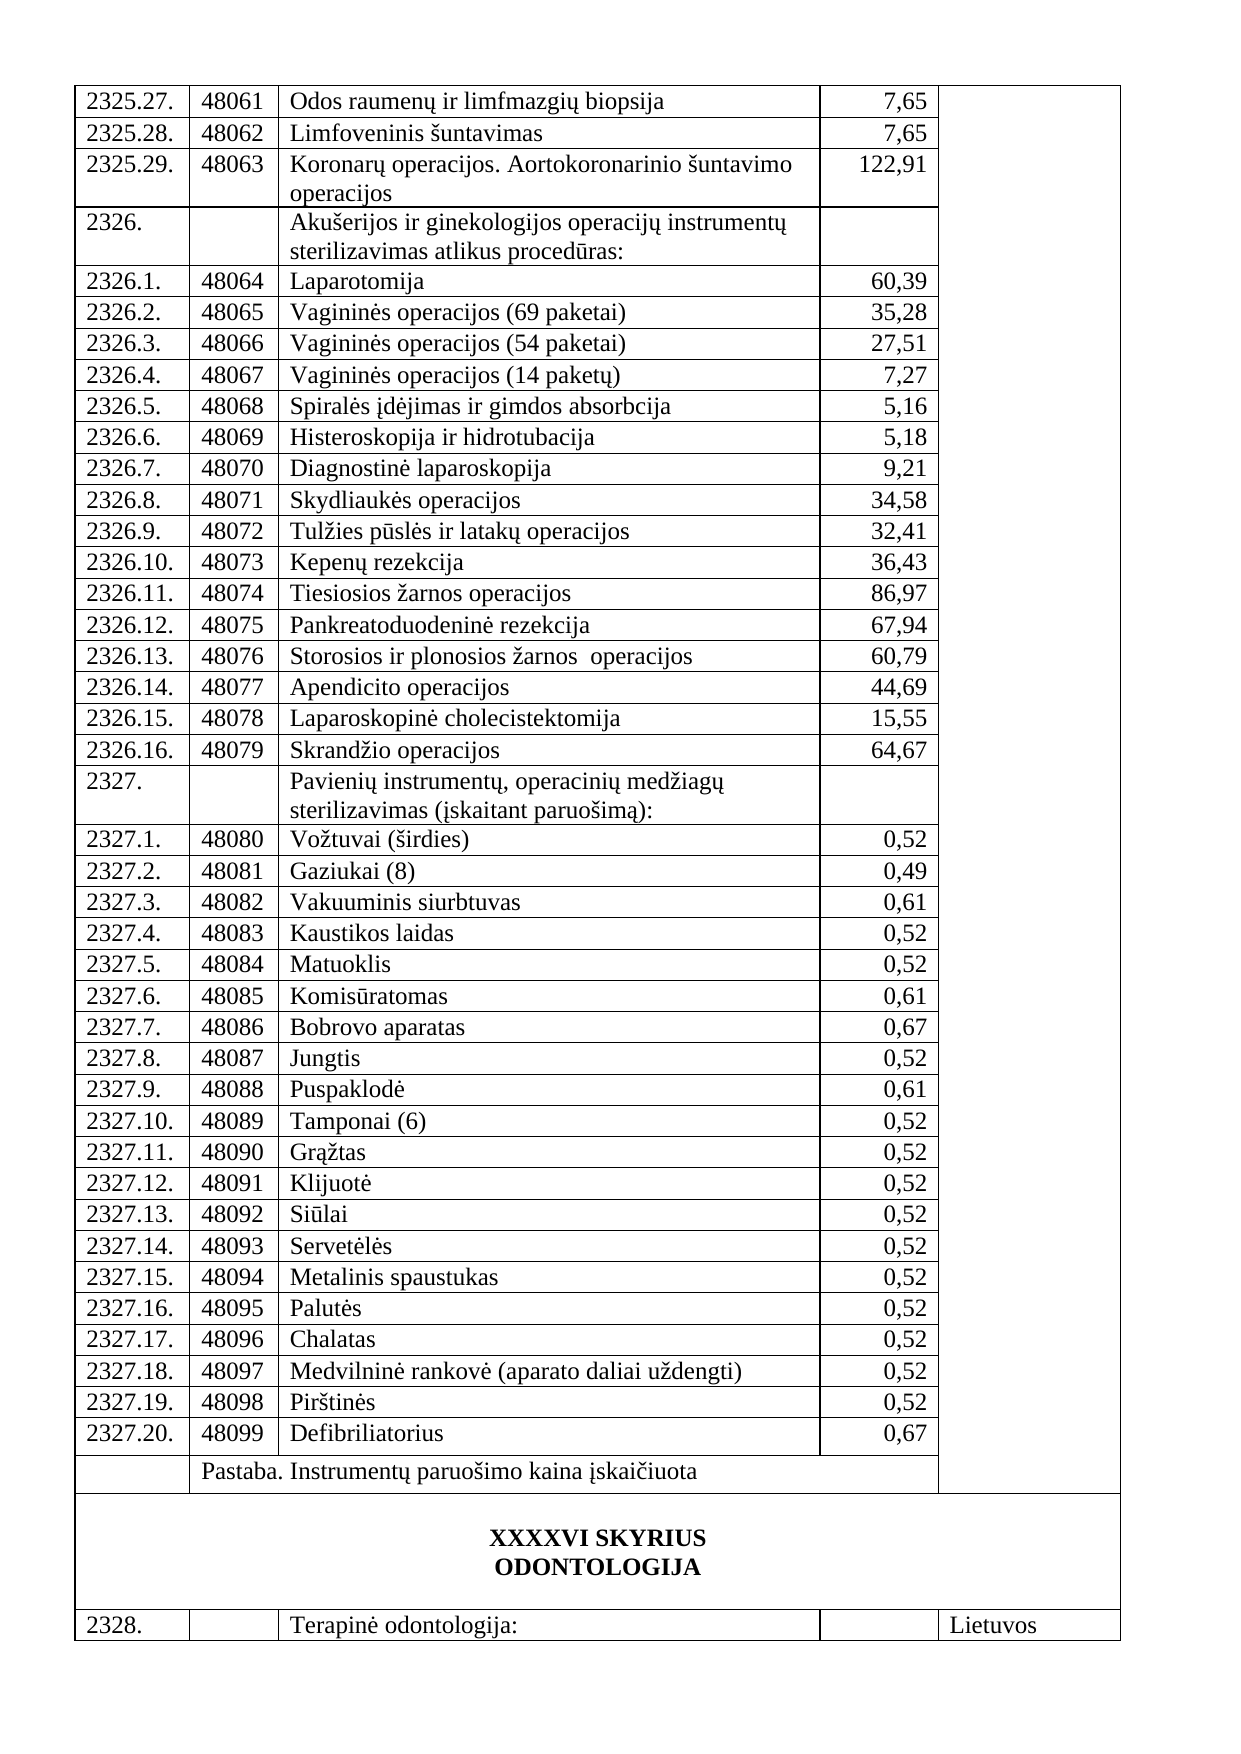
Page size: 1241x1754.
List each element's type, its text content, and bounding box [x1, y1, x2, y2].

table_cell 48094 [190, 1262, 278, 1292]
table_cell Laparotomija [279, 266, 819, 296]
table_cell [821, 766, 938, 823]
table_cell 34,58 [821, 485, 938, 515]
table_cell XXXXVI SKYRIUS ODONTOLOGIJA [76, 1494, 1120, 1609]
table_cell Vagininės operacijos (69 paketai) [279, 297, 819, 327]
table_cell 48090 [190, 1137, 278, 1167]
table_cell Apendicito operacijos [279, 672, 819, 702]
table_cell [939, 86, 1120, 1493]
table_cell 48097 [190, 1356, 278, 1386]
table_cell Servetėlės [279, 1231, 819, 1261]
table_cell 67,94 [821, 610, 938, 640]
table_cell 48062 [190, 118, 278, 148]
table_cell 48084 [190, 950, 278, 980]
table_cell 48074 [190, 579, 278, 609]
table_cell 48078 [190, 704, 278, 734]
table_cell 48071 [190, 485, 278, 515]
table_cell 5,18 [821, 422, 938, 452]
table_cell 2326.15. [76, 704, 189, 734]
table_cell 2327.9. [76, 1075, 189, 1105]
table_cell 0,52 [821, 1137, 938, 1167]
table_cell 48092 [190, 1200, 278, 1230]
table_cell 32,41 [821, 516, 938, 546]
table_cell 2326.10. [76, 547, 189, 577]
table_cell 48082 [190, 887, 278, 917]
table_cell 2326.14. [76, 672, 189, 702]
table_cell 122,91 [821, 149, 938, 206]
table_cell Tulžies pūslės ir latakų operacijos [279, 516, 819, 546]
table_cell Koronarų operacijos. Aortokoronarinio šuntavimo operacijos [279, 149, 819, 206]
table_cell 60,79 [821, 641, 938, 671]
table_cell Histeroskopija ir hidrotubacija [279, 422, 819, 452]
table_cell 2326.12. [76, 610, 189, 640]
table_cell 2327.6. [76, 981, 189, 1011]
table_cell 0,52 [821, 1168, 938, 1198]
table_cell 2326.9. [76, 516, 189, 546]
table_cell Pirštinės [279, 1387, 819, 1417]
table_cell Laparoskopinė cholecistektomija [279, 704, 819, 734]
table_cell 2327.5. [76, 950, 189, 980]
table_cell 48061 [190, 86, 278, 117]
table_cell [190, 766, 278, 823]
table_cell 48063 [190, 149, 278, 206]
table_cell 0,61 [821, 1075, 938, 1105]
table_cell Lietuvos [939, 1610, 1120, 1640]
table_cell 48077 [190, 672, 278, 702]
table_cell Tiesiosios žarnos operacijos [279, 579, 819, 609]
table_cell 2326.3. [76, 329, 189, 359]
table_cell 64,67 [821, 735, 938, 765]
table_cell Pastaba. Instrumentų paruošimo kaina įskaičiuota [190, 1456, 938, 1493]
table_cell 48088 [190, 1075, 278, 1105]
table_cell 2326.13. [76, 641, 189, 671]
table_cell 48072 [190, 516, 278, 546]
table_cell Klijuotė [279, 1168, 819, 1198]
table_cell 2326.6. [76, 422, 189, 452]
table_cell 48087 [190, 1043, 278, 1073]
table_cell Tamponai (6) [279, 1106, 819, 1136]
table_cell 2325.28. [76, 118, 189, 148]
table_cell 2327.19. [76, 1387, 189, 1417]
table_cell 0,52 [821, 1200, 938, 1230]
table_cell 2326.7. [76, 454, 189, 484]
table_cell 2326. [76, 208, 189, 265]
table_cell Skydliaukės operacijos [279, 485, 819, 515]
table_cell Pavienių instrumentų, operacinių medžiagų sterilizavimas (įskaitant paruošimą): [279, 766, 819, 823]
table_cell 0,52 [821, 1262, 938, 1292]
table_cell Komisūratomas [279, 981, 819, 1011]
table_cell Storosios ir plonosios žarnos operacijos [279, 641, 819, 671]
table_cell Pankreatoduodeninė rezekcija [279, 610, 819, 640]
table_cell 2327.18. [76, 1356, 189, 1386]
table_cell 2328. [76, 1610, 189, 1640]
table_cell 48069 [190, 422, 278, 452]
table_cell 48070 [190, 454, 278, 484]
table_cell 2326.1. [76, 266, 189, 296]
table_cell Kaustikos laidas [279, 918, 819, 948]
table_cell 48083 [190, 918, 278, 948]
table_cell [821, 208, 938, 265]
table_cell Limfoveninis šuntavimas [279, 118, 819, 148]
table_cell 48098 [190, 1387, 278, 1417]
table_cell Gaziukai (8) [279, 856, 819, 886]
table_cell 0,52 [821, 1325, 938, 1355]
table_cell Vagininės operacijos (14 paketų) [279, 360, 819, 390]
table_cell Odos raumenų ir limfmazgių biopsija [279, 86, 819, 117]
table_cell Diagnostinė laparoskopija [279, 454, 819, 484]
table_cell 2327.12. [76, 1168, 189, 1198]
table_cell 27,51 [821, 329, 938, 359]
table_cell 2327.14. [76, 1231, 189, 1261]
table_cell 48076 [190, 641, 278, 671]
table_cell 0,49 [821, 856, 938, 886]
table_cell 2327.20. [76, 1418, 189, 1455]
table_cell Palutės [279, 1293, 819, 1323]
table_cell Matuoklis [279, 950, 819, 980]
table_cell 44,69 [821, 672, 938, 702]
table_cell Siūlai [279, 1200, 819, 1230]
table_cell 2327.15. [76, 1262, 189, 1292]
table_cell 48067 [190, 360, 278, 390]
table_cell Medvilninė rankovė (aparato daliai uždengti) [279, 1356, 819, 1386]
table_cell Grąžtas [279, 1137, 819, 1167]
table_cell Kepenų rezekcija [279, 547, 819, 577]
table_cell 2327.2. [76, 856, 189, 886]
table_cell Metalinis spaustukas [279, 1262, 819, 1292]
table_cell 36,43 [821, 547, 938, 577]
table_cell Vakuuminis siurbtuvas [279, 887, 819, 917]
table_cell [821, 1610, 938, 1640]
table_cell Vožtuvai (širdies) [279, 825, 819, 855]
table_cell 0,52 [821, 1293, 938, 1323]
table_cell 0,67 [821, 1012, 938, 1042]
table_cell 2325.29. [76, 149, 189, 206]
table_cell 7,65 [821, 86, 938, 117]
table_cell 2325.27. [76, 86, 189, 117]
table_cell 0,52 [821, 1387, 938, 1417]
table_cell 0,52 [821, 918, 938, 948]
table_cell 2326.8. [76, 485, 189, 515]
table_cell 9,21 [821, 454, 938, 484]
table_cell Bobrovo aparatas [279, 1012, 819, 1042]
table_cell 48068 [190, 391, 278, 421]
table_cell 86,97 [821, 579, 938, 609]
table_cell 2327.16. [76, 1293, 189, 1323]
table_cell 0,52 [821, 950, 938, 980]
table_cell 48080 [190, 825, 278, 855]
table_cell 2327. [76, 766, 189, 823]
table_cell 48089 [190, 1106, 278, 1136]
table_cell 2326.5. [76, 391, 189, 421]
table_cell 2326.16. [76, 735, 189, 765]
table_cell 2327.10. [76, 1106, 189, 1136]
table_cell 48081 [190, 856, 278, 886]
table_cell 0,52 [821, 1106, 938, 1136]
table_cell 0,61 [821, 981, 938, 1011]
table_cell 48073 [190, 547, 278, 577]
table_cell 0,52 [821, 1043, 938, 1073]
table_cell 2326.4. [76, 360, 189, 390]
table_cell 7,65 [821, 118, 938, 148]
table_cell 48066 [190, 329, 278, 359]
table_cell Akušerijos ir ginekologijos operacijų instrumentų sterilizavimas atlikus procedūras: [279, 208, 819, 265]
table_cell 35,28 [821, 297, 938, 327]
table_cell 48091 [190, 1168, 278, 1198]
table_cell 48065 [190, 297, 278, 327]
table_cell 2327.4. [76, 918, 189, 948]
table_cell 48086 [190, 1012, 278, 1042]
table_cell 48095 [190, 1293, 278, 1323]
table_cell 48085 [190, 981, 278, 1011]
table_cell Chalatas [279, 1325, 819, 1355]
table_cell 48096 [190, 1325, 278, 1355]
table_cell 15,55 [821, 704, 938, 734]
table_cell [190, 1610, 278, 1640]
table_cell 2327.13. [76, 1200, 189, 1230]
table_cell 2327.17. [76, 1325, 189, 1355]
table_cell 2327.3. [76, 887, 189, 917]
table_cell 2326.2. [76, 297, 189, 327]
table_cell Jungtis [279, 1043, 819, 1073]
table_cell 0,61 [821, 887, 938, 917]
table_cell Terapinė odontologija: [279, 1610, 819, 1640]
table_cell 2327.11. [76, 1137, 189, 1167]
table_cell Defibriliatorius [279, 1418, 819, 1455]
table_cell Puspaklodė [279, 1075, 819, 1105]
table_cell 48064 [190, 266, 278, 296]
table_cell 0,67 [821, 1418, 938, 1455]
table_cell 2327.1. [76, 825, 189, 855]
table_cell [190, 208, 278, 265]
table_cell Skrandžio operacijos [279, 735, 819, 765]
table_cell 2327.8. [76, 1043, 189, 1073]
table_cell 48099 [190, 1418, 278, 1455]
table_cell Spiralės įdėjimas ir gimdos absorbcija [279, 391, 819, 421]
table_cell [76, 1456, 189, 1493]
table_cell 48093 [190, 1231, 278, 1261]
table_cell 2326.11. [76, 579, 189, 609]
table_cell 0,52 [821, 825, 938, 855]
table_cell Vagininės operacijos (54 paketai) [279, 329, 819, 359]
table_cell 5,16 [821, 391, 938, 421]
table_cell 48075 [190, 610, 278, 640]
table_cell 0,52 [821, 1231, 938, 1261]
table_cell 0,52 [821, 1356, 938, 1386]
table_cell 48079 [190, 735, 278, 765]
table_cell 2327.7. [76, 1012, 189, 1042]
table_cell 60,39 [821, 266, 938, 296]
table_cell 7,27 [821, 360, 938, 390]
